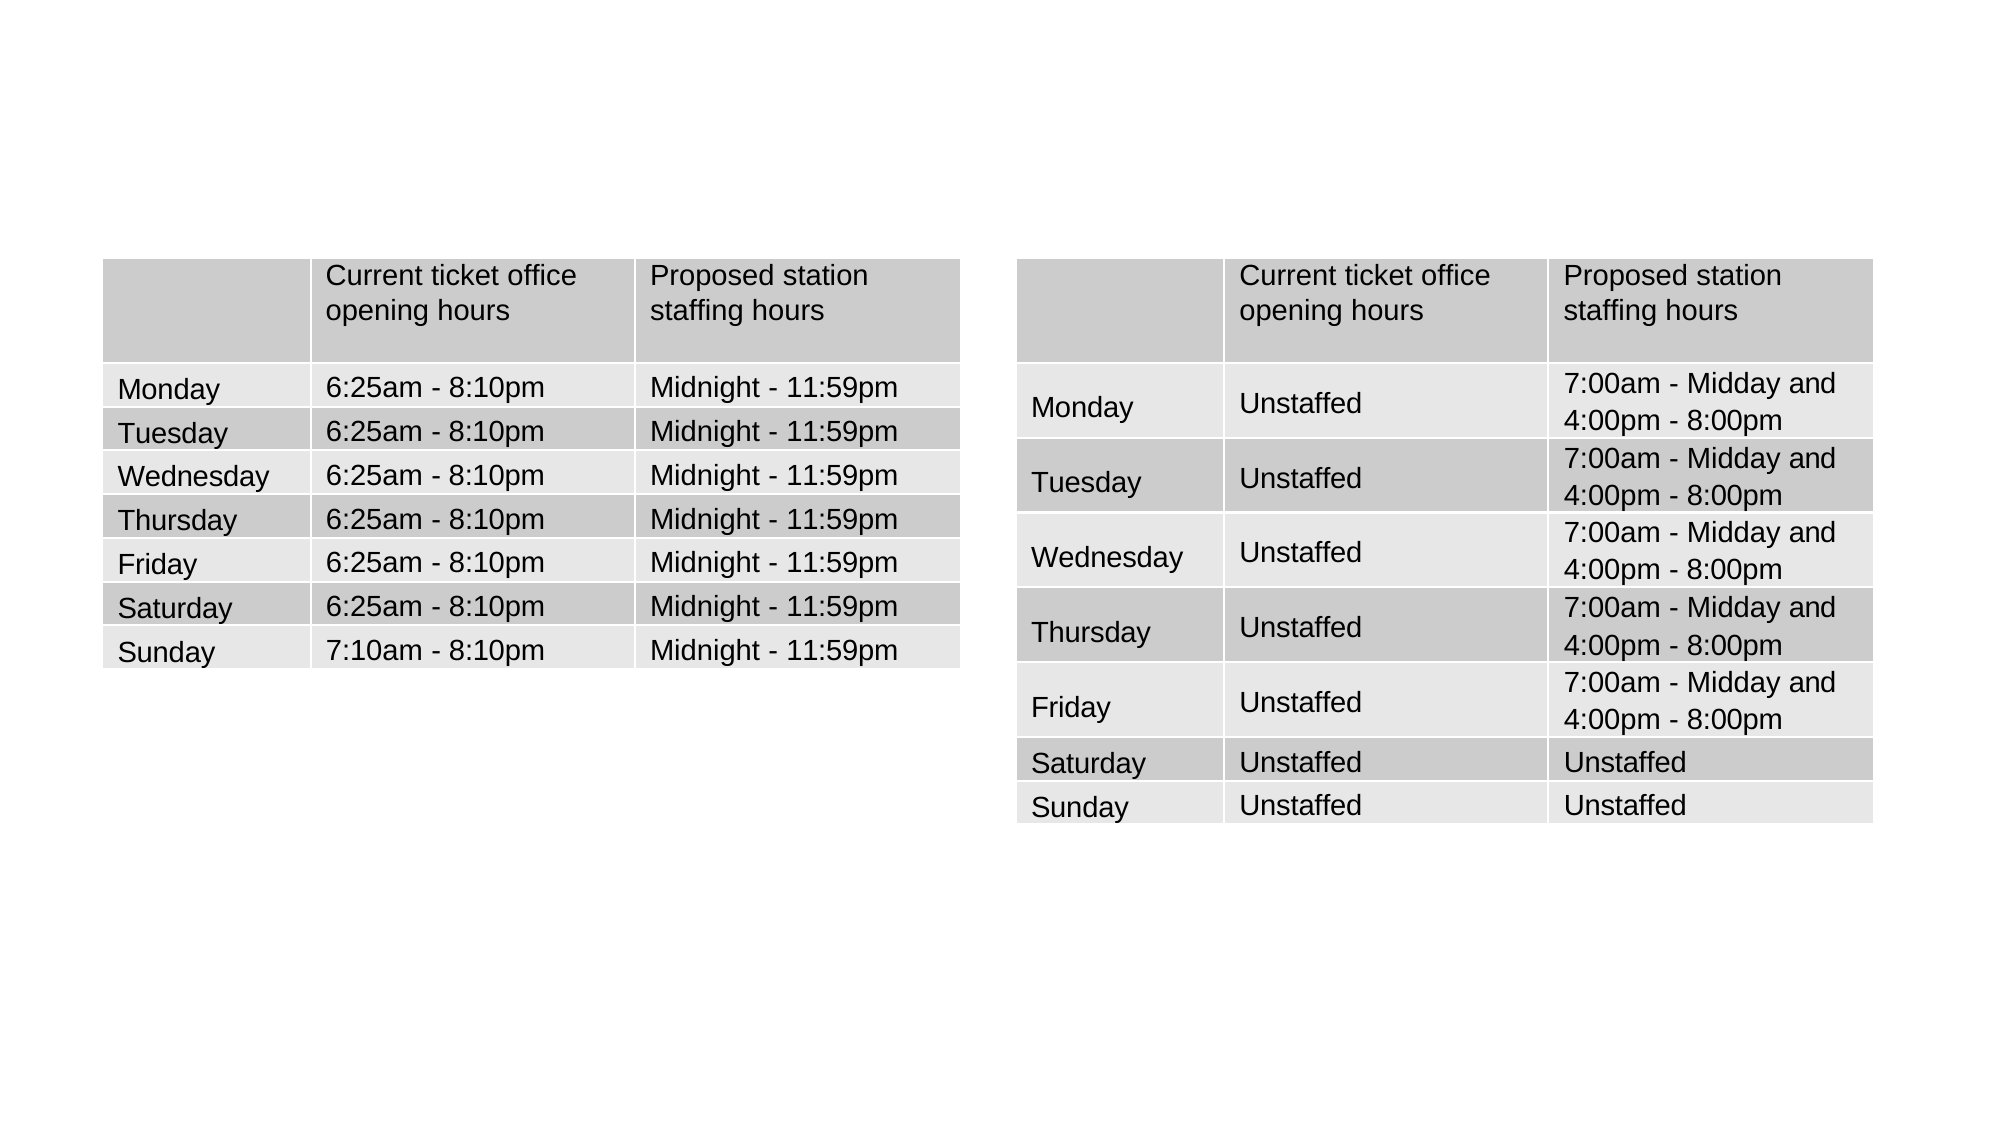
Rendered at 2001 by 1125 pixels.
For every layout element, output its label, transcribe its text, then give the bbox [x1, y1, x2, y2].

table_cell Sunday [103, 626, 310, 668]
table_cell 6:25am - 8:10pm [312, 408, 634, 449]
table_cell 7:00am - Midday and 4:00pm - 8:00pm [1549, 439, 1873, 511]
table_cell Friday [1017, 663, 1223, 736]
table_cell Wednesday [1017, 514, 1223, 586]
table_cell Midnight - 11:59pm [636, 583, 960, 624]
table_cell Midnight - 11:59pm [636, 495, 960, 537]
table_cell 6:25am - 8:10pm [312, 364, 634, 406]
table_cell Unstaffed [1225, 514, 1547, 586]
table_cell Tuesday [1017, 439, 1223, 511]
table_cell 7:00am - Midday and 4:00pm - 8:00pm [1549, 364, 1873, 437]
table_cell 6:25am - 8:10pm [312, 495, 634, 537]
table_cell Wednesday [103, 451, 310, 493]
table_cell Midnight - 11:59pm [636, 626, 960, 668]
table_cell 6:25am - 8:10pm [312, 539, 634, 581]
table_cell Unstaffed [1549, 782, 1873, 823]
table_cell Friday [103, 539, 310, 581]
table_cell 7:00am - Midday and 4:00pm - 8:00pm [1549, 514, 1873, 586]
table_cell 6:25am - 8:10pm [312, 451, 634, 493]
table_cell Unstaffed [1225, 439, 1547, 511]
table_cell Midnight - 11:59pm [636, 408, 960, 449]
table_cell Midnight - 11:59pm [636, 451, 960, 493]
table_cell Tuesday [103, 408, 310, 449]
table_header Current ticket office opening hours [1225, 259, 1547, 362]
table_header [103, 259, 310, 362]
table_cell Midnight - 11:59pm [636, 539, 960, 581]
table_cell Thursday [1017, 588, 1223, 661]
table_cell Saturday [1017, 738, 1223, 780]
table_cell Unstaffed [1225, 663, 1547, 736]
table_header [1017, 259, 1223, 362]
table_cell Saturday [103, 583, 310, 624]
table_cell Thursday [103, 495, 310, 537]
table_cell Unstaffed [1549, 738, 1873, 780]
table_cell Monday [103, 364, 310, 406]
table_cell 7:10am - 8:10pm [312, 626, 634, 668]
table_cell Unstaffed [1225, 738, 1547, 780]
table_cell Unstaffed [1225, 364, 1547, 437]
table_cell Monday [1017, 364, 1223, 437]
table_cell Midnight - 11:59pm [636, 364, 960, 406]
table_cell Unstaffed [1225, 782, 1547, 823]
table_header Proposed station staffing hours [1549, 259, 1873, 362]
table_cell 7:00am - Midday and 4:00pm - 8:00pm [1549, 663, 1873, 736]
table_cell Sunday [1017, 782, 1223, 823]
table_header Proposed station staffing hours [636, 259, 960, 362]
table_cell 7:00am - Midday and 4:00pm - 8:00pm [1549, 588, 1873, 661]
table_cell 6:25am - 8:10pm [312, 583, 634, 624]
table_header Current ticket office opening hours [312, 259, 634, 362]
table_cell Unstaffed [1225, 588, 1547, 661]
